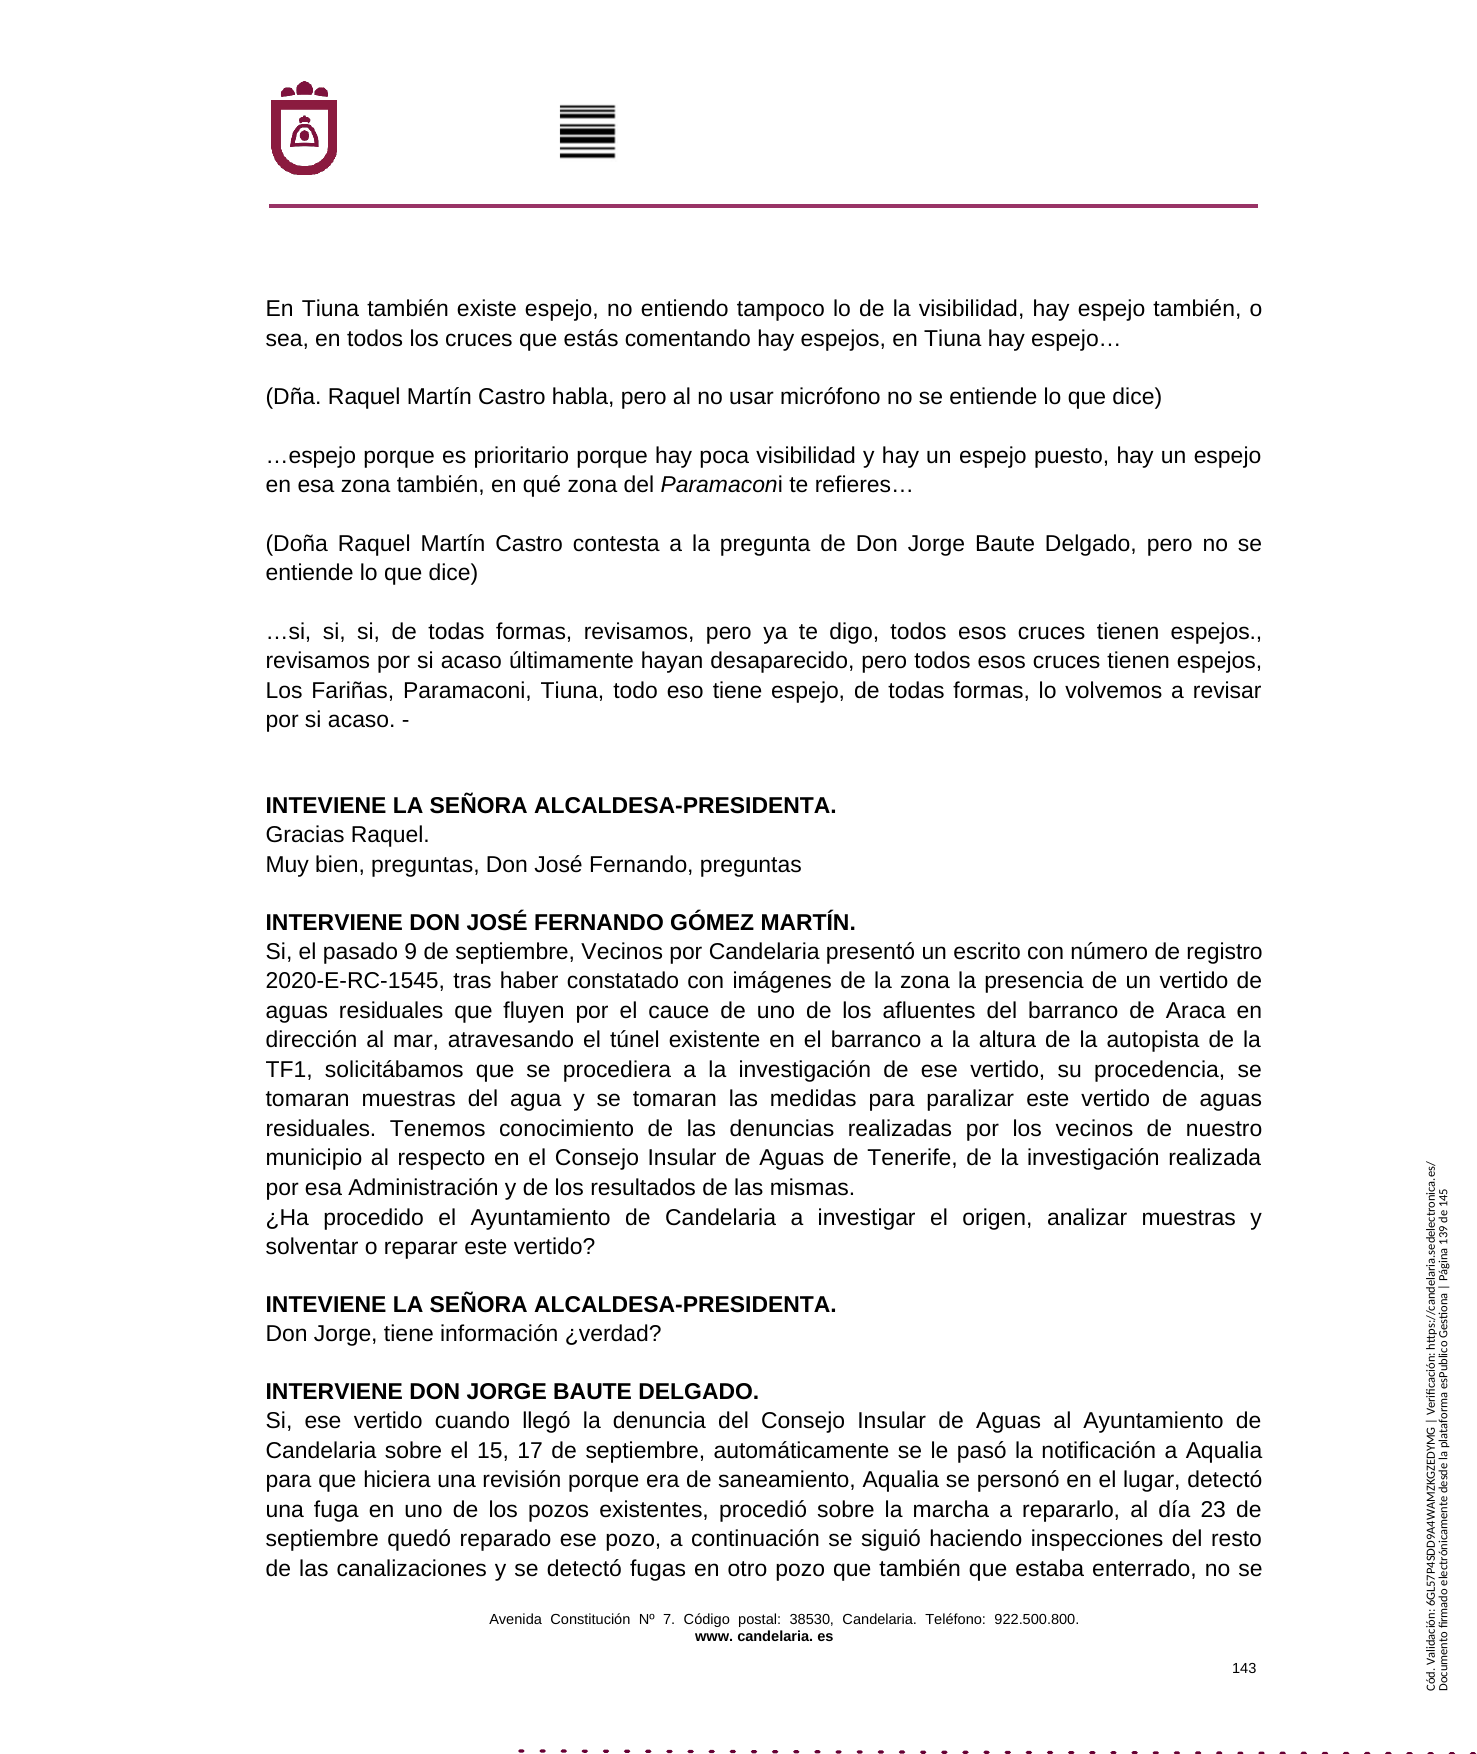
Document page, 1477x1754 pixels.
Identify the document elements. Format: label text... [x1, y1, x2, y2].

text INTERVIENE DON JOSÉ FERNANDO GÓMEZ MARTÍN. [265, 909, 1263, 936]
text (Dña. Raquel Martín Castro habla, pero al no usar micrófono no se entiende lo que dice) [265, 383, 1263, 409]
text …espejo porque es prioritario porque hay poca visibilidad y hay un espejo puesto, hay un espejo en esa zona también, en qué zona del Paramaconi te refieres… [265, 442, 1263, 498]
text En Tiuna también existe espejo, no entiendo tampoco lo de la visibilidad, hay espejo también, o sea, en todos los cruces que estás comentando hay espejos, en Tiuna hay espejo… [265, 295, 1263, 351]
text Si, ese vertido cuando llegó la denuncia del Consejo Insular de Aguas al Ayuntamiento de Candelaria sobre el 15, 17 de septiembre, automáticamente se le pasó la notificación a Aqualia para que hiciera una revisión porque era de saneamiento, Aqualia se personó en el lugar, detectó una fuga en uno de los pozos existentes, procedió sobre la marcha a repararlo, al día 23 de septiembre quedó reparado ese pozo, a continuación se siguió haciendo inspecciones del resto de las canalizaciones y se detectó fugas en otro pozo que también que estaba enterrado, no se [265, 1407, 1263, 1581]
text Don Jorge, tiene información ¿verdad? [265, 1320, 1263, 1347]
text Muy bien, preguntas, Don José Fernando, preguntas [265, 851, 1263, 877]
text INTEVIENE LA SEÑORA ALCALDESA-PRESIDENTA. [265, 1291, 1263, 1318]
text ¿Ha procedido el Ayuntamiento de Candelaria a investigar el origen, analizar muestras y solventar o reparar este vertido? [265, 1204, 1263, 1260]
text (Doña Raquel Martín Castro contesta a la pregunta de Don Jorge Baute Delgado, pero no se entiende lo que dice) [265, 529, 1263, 585]
text Si, el pasado 9 de septiembre, Vecinos por Candelaria presentó un escrito con número de registro 2020-E-RC-1545, tras haber constatado con imágenes de la zona la presencia de un vertido de aguas residuales que fluyen por el cauce de uno de los afluentes del barranco de Araca en dirección al mar, atravesando el túnel existente en el barranco a la altura de la autopista de la TF1, solicitábamos que se procediera a la investigación de ese vertido, su procedencia, se tomaran muestras del agua y se tomaran las medidas para paralizar este vertido de aguas residuales. Tenemos conocimiento de las denuncias realizadas por los vecinos de nuestro municipio al respecto en el Consejo Insular de Aguas de Tenerife, de la investigación realizada por esa Administración y de los resultados de las mismas. [265, 938, 1263, 1200]
text INTERVIENE DON JORGE BAUTE DELGADO. [265, 1378, 1263, 1405]
text …si, si, si, de todas formas, revisamos, pero ya te digo, todos esos cruces tienen espejos., revisamos por si acaso últimamente hayan desaparecido, pero todos esos cruces tienen espejos, Los Fariñas, Paramaconi, Tiuna, todo eso tiene espejo, de todas formas, lo volvemos a revisar por si acaso. - [265, 618, 1263, 732]
text INTEVIENE LA SEÑORA ALCALDESA-PRESIDENTA. [265, 792, 1263, 819]
text Gracias Raquel. [265, 821, 1263, 847]
